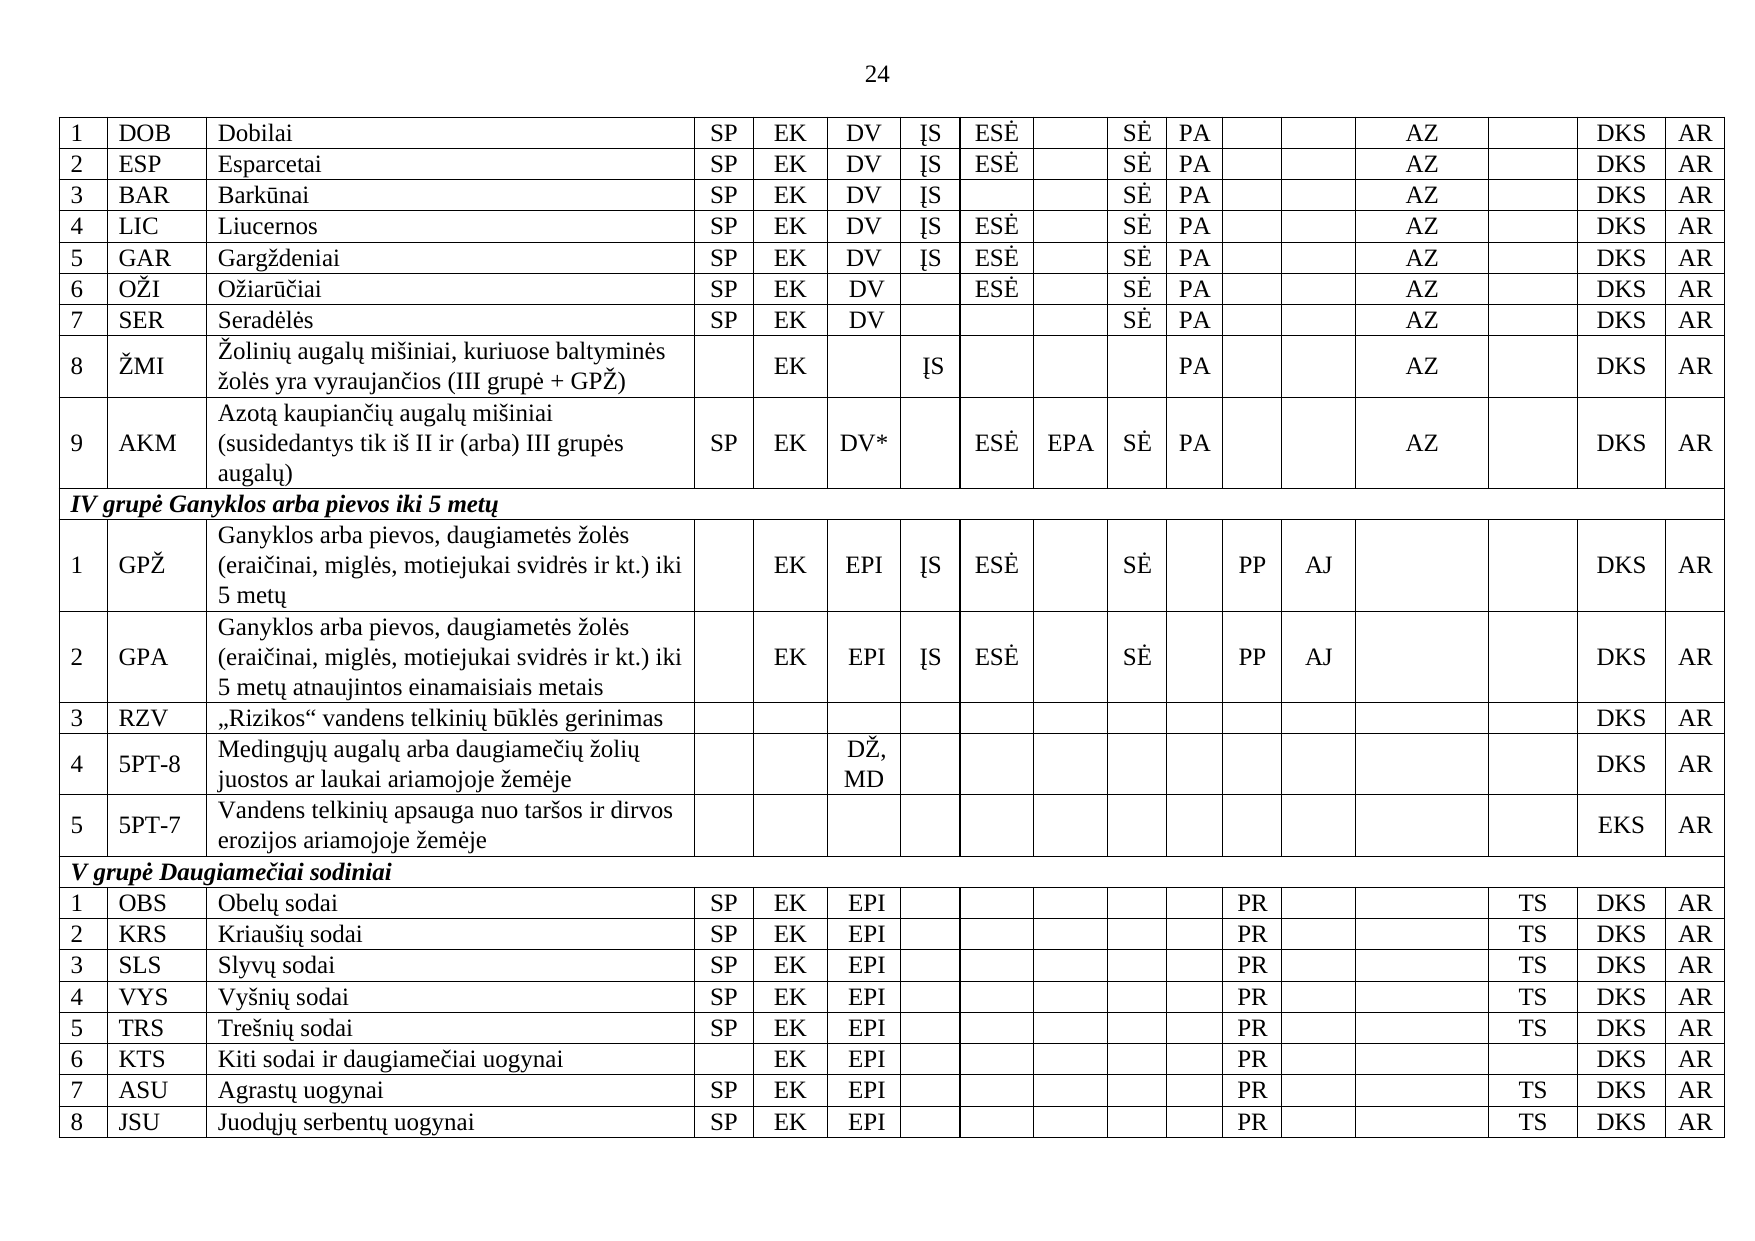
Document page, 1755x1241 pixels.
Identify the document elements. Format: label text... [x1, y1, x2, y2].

table_cell DKS [1578, 734, 1665, 794]
table_cell SĖ [1108, 612, 1166, 702]
table_cell PR [1223, 888, 1281, 918]
table_cell EPI [828, 1075, 900, 1106]
table_cell [1356, 888, 1488, 918]
table_cell AR [1666, 180, 1724, 210]
table_cell [1282, 149, 1355, 179]
table_cell DŽ,MD [828, 734, 900, 794]
table_cell EK [754, 118, 827, 148]
table_cell [1108, 982, 1166, 1012]
table_cell V grupė Daugiamečiai sodiniai [60, 857, 1724, 887]
table_cell BAR [108, 180, 206, 210]
table_cell [1223, 305, 1281, 335]
table_cell Ožiarūčiai [207, 274, 694, 304]
table_cell [901, 888, 959, 918]
table_cell EK [754, 180, 827, 210]
table_cell [1034, 982, 1107, 1012]
table_cell [1223, 180, 1281, 210]
table_cell TS [1489, 1107, 1577, 1137]
table_cell Juodųjų serbentų uogynai [207, 1107, 694, 1137]
table_cell [1108, 336, 1166, 397]
table_cell OBS [108, 888, 206, 918]
table_cell [1356, 950, 1488, 981]
table_cell [1034, 795, 1107, 856]
table_cell [1167, 1044, 1222, 1074]
table_cell 4 [60, 982, 107, 1012]
table_cell [901, 795, 959, 856]
table_cell DKS [1578, 243, 1665, 273]
table_cell AR [1666, 950, 1724, 981]
table_cell [754, 795, 827, 856]
table_cell [1282, 919, 1355, 949]
table_cell SP [695, 950, 753, 981]
table_cell [1223, 243, 1281, 273]
table_cell AR [1666, 888, 1724, 918]
table_cell [1489, 703, 1577, 733]
table_cell [1489, 274, 1577, 304]
table_cell Vyšnių sodai [207, 982, 694, 1012]
table_cell ASU [108, 1075, 206, 1106]
table_cell AR [1666, 274, 1724, 304]
table_cell [1489, 520, 1577, 611]
table_cell [1282, 888, 1355, 918]
table_cell [695, 520, 753, 611]
table_cell [1489, 398, 1577, 488]
table_cell [828, 795, 900, 856]
table_cell SP [695, 211, 753, 242]
table_cell [1223, 274, 1281, 304]
table_cell ESĖ [961, 612, 1033, 702]
table_cell GPA [108, 612, 206, 702]
table_cell SP [695, 149, 753, 179]
table_cell TS [1489, 919, 1577, 949]
table_cell [1034, 1075, 1107, 1106]
table_cell SP [695, 274, 753, 304]
table_cell [1489, 1044, 1577, 1074]
table_cell [901, 305, 959, 335]
table_cell DV [828, 211, 900, 242]
table_cell ESĖ [961, 243, 1033, 273]
table_cell SĖ [1108, 118, 1166, 148]
table_cell PR [1223, 1107, 1281, 1137]
table_cell Slyvų sodai [207, 950, 694, 981]
table_cell EK [754, 919, 827, 949]
table_cell AZ [1356, 336, 1488, 397]
table_cell ESĖ [961, 211, 1033, 242]
table_cell AR [1666, 919, 1724, 949]
table_cell EPI [828, 982, 900, 1012]
table_cell [1167, 888, 1222, 918]
table_cell ĮS [901, 520, 959, 611]
table_cell PA [1167, 118, 1222, 148]
table_cell Azotą kaupiančių augalų mišiniai (susidedantys tik iš II ir (arba) III grupės augalų) [207, 398, 694, 488]
table_cell [901, 1107, 959, 1137]
table_cell DKS [1578, 118, 1665, 148]
table_cell LIC [108, 211, 206, 242]
table_cell [1282, 950, 1355, 981]
table_cell [695, 734, 753, 794]
table_cell PR [1223, 950, 1281, 981]
table_cell [1489, 118, 1577, 148]
table_cell AKM [108, 398, 206, 488]
table_cell AZ [1356, 274, 1488, 304]
table_cell [1489, 211, 1577, 242]
table_cell [1108, 703, 1166, 733]
table_cell PA [1167, 180, 1222, 210]
table_cell PA [1167, 305, 1222, 335]
table_cell EPI [828, 919, 900, 949]
table_cell Trešnių sodai [207, 1013, 694, 1043]
table_cell Barkūnai [207, 180, 694, 210]
table_cell ĮS [901, 243, 959, 273]
table_cell JSU [108, 1107, 206, 1137]
table_cell [1223, 398, 1281, 488]
table_cell [1108, 1107, 1166, 1137]
table_cell [961, 180, 1033, 210]
table_cell EK [754, 305, 827, 335]
table_cell Agrastų uogynai [207, 1075, 694, 1106]
table_cell [828, 336, 900, 397]
table_cell AR [1666, 734, 1724, 794]
table_cell RZV [108, 703, 206, 733]
table_cell EPI [828, 950, 900, 981]
table_cell DKS [1578, 1107, 1665, 1137]
table_cell [1108, 734, 1166, 794]
table_cell [828, 703, 900, 733]
table_cell DKS [1578, 1075, 1665, 1106]
table_cell [1167, 950, 1222, 981]
table_cell EK [754, 520, 827, 611]
table_cell EK [754, 1107, 827, 1137]
table_cell AJ [1282, 612, 1355, 702]
table_cell [1282, 305, 1355, 335]
table_cell [1282, 398, 1355, 488]
table_cell Gargždeniai [207, 243, 694, 273]
table_cell AZ [1356, 149, 1488, 179]
table_cell [1282, 336, 1355, 397]
table_cell EK [754, 612, 827, 702]
table_cell 7 [60, 305, 107, 335]
table_cell [1034, 274, 1107, 304]
table_cell ĮS [901, 211, 959, 242]
table_cell SĖ [1108, 305, 1166, 335]
table_cell SP [695, 1107, 753, 1137]
table_cell ĮS [901, 612, 959, 702]
table_cell EPI [828, 1013, 900, 1043]
table_cell [1489, 149, 1577, 179]
table_cell EK [754, 211, 827, 242]
table_cell DV [828, 305, 900, 335]
table_cell 5 [60, 243, 107, 273]
table_cell EPI [828, 888, 900, 918]
table_cell [1167, 520, 1222, 611]
table_cell [1489, 795, 1577, 856]
table_cell 8 [60, 1107, 107, 1137]
table_cell AR [1666, 211, 1724, 242]
table_cell DKS [1578, 305, 1665, 335]
table_cell [1282, 1013, 1355, 1043]
table_cell AJ [1282, 520, 1355, 611]
table_cell EK [754, 1075, 827, 1106]
table_cell [1034, 734, 1107, 794]
table_cell SĖ [1108, 398, 1166, 488]
table_cell [1282, 243, 1355, 273]
table_cell ŽMI [108, 336, 206, 397]
table_cell [1356, 703, 1488, 733]
table_cell ESĖ [961, 520, 1033, 611]
table_cell SĖ [1108, 520, 1166, 611]
table_cell [1282, 734, 1355, 794]
table_cell GAR [108, 243, 206, 273]
table_cell Liucernos [207, 211, 694, 242]
table_cell [1034, 149, 1107, 179]
table_cell Obelų sodai [207, 888, 694, 918]
table_cell „Rizikos“ vandens telkinių būklės gerinimas [207, 703, 694, 733]
table_cell DKS [1578, 982, 1665, 1012]
table_cell DV [828, 243, 900, 273]
table_cell EK [754, 274, 827, 304]
table_cell Ganyklos arba pievos, daugiametės žolės (eraičinai, miglės, motiejukai svidrės ir kt.) iki 5 metų [207, 520, 694, 611]
table_cell [1282, 1107, 1355, 1137]
table_cell DKS [1578, 950, 1665, 981]
table_cell [901, 398, 959, 488]
table_cell ĮS [901, 336, 959, 397]
table_cell EK [754, 1044, 827, 1074]
table_cell DV [828, 149, 900, 179]
table_cell [1282, 703, 1355, 733]
table_cell DKS [1578, 398, 1665, 488]
table_cell DKS [1578, 336, 1665, 397]
table_cell [1223, 118, 1281, 148]
table_cell [1034, 888, 1107, 918]
table_cell AR [1666, 118, 1724, 148]
table_cell EK [754, 336, 827, 397]
table_cell AR [1666, 982, 1724, 1012]
table_cell TS [1489, 1075, 1577, 1106]
table_cell PR [1223, 1013, 1281, 1043]
table_cell DV [828, 180, 900, 210]
table_cell [1034, 211, 1107, 242]
table_cell [1489, 243, 1577, 273]
table_cell [1034, 703, 1107, 733]
table_cell 4 [60, 734, 107, 794]
table_cell [961, 734, 1033, 794]
table_cell PP [1223, 520, 1281, 611]
table_cell [1356, 734, 1488, 794]
table_cell EK [754, 149, 827, 179]
table_cell [1034, 612, 1107, 702]
table_cell [961, 982, 1033, 1012]
table_cell [1223, 149, 1281, 179]
table_cell 9 [60, 398, 107, 488]
table_cell [754, 703, 827, 733]
table_cell GPŽ [108, 520, 206, 611]
table_cell [1167, 612, 1222, 702]
table_cell [695, 336, 753, 397]
table_cell AZ [1356, 243, 1488, 273]
table_cell ESĖ [961, 149, 1033, 179]
table_cell AR [1666, 520, 1724, 611]
table_cell 5 [60, 795, 107, 856]
table_cell DKS [1578, 1013, 1665, 1043]
table_cell PA [1167, 243, 1222, 273]
table_cell [961, 336, 1033, 397]
table_cell Žolinių augalų mišiniai, kuriuose baltyminės žolės yra vyraujančios (III grupė + GPŽ) [207, 336, 694, 397]
table_cell [901, 950, 959, 981]
table_cell [961, 795, 1033, 856]
table_cell 1 [60, 118, 107, 148]
table_cell ĮS [901, 180, 959, 210]
table_cell KTS [108, 1044, 206, 1074]
table_cell PA [1167, 336, 1222, 397]
table_cell PR [1223, 1075, 1281, 1106]
table_cell [1167, 919, 1222, 949]
table_cell [1223, 795, 1281, 856]
table_cell SĖ [1108, 180, 1166, 210]
table_cell [1282, 795, 1355, 856]
table_cell [961, 1013, 1033, 1043]
table_cell DKS [1578, 612, 1665, 702]
table_cell AR [1666, 243, 1724, 273]
table_cell PA [1167, 274, 1222, 304]
table_cell SLS [108, 950, 206, 981]
table_cell [1034, 118, 1107, 148]
table_cell TRS [108, 1013, 206, 1043]
table_cell 8 [60, 336, 107, 397]
table_cell AZ [1356, 398, 1488, 488]
table_cell TS [1489, 1013, 1577, 1043]
table_cell [1034, 1044, 1107, 1074]
table_cell [1356, 919, 1488, 949]
table_cell PR [1223, 1044, 1281, 1074]
table_cell ESĖ [961, 274, 1033, 304]
table_cell [695, 703, 753, 733]
table_cell [1489, 305, 1577, 335]
table_cell [1167, 703, 1222, 733]
table_cell [1108, 950, 1166, 981]
table_cell [1489, 180, 1577, 210]
table_cell 5PT-7 [108, 795, 206, 856]
table_cell AZ [1356, 180, 1488, 210]
table_cell [1034, 305, 1107, 335]
table_cell [1223, 336, 1281, 397]
table_cell AZ [1356, 305, 1488, 335]
table_cell 5 [60, 1013, 107, 1043]
table_cell TS [1489, 888, 1577, 918]
table_cell 1 [60, 520, 107, 611]
table_cell [1034, 520, 1107, 611]
table_cell [961, 950, 1033, 981]
table_cell DV [828, 274, 900, 304]
table_cell [1108, 795, 1166, 856]
table_cell [901, 703, 959, 733]
table_cell [1034, 180, 1107, 210]
table_cell [1167, 795, 1222, 856]
table_cell ESĖ [961, 398, 1033, 488]
table_cell ĮS [901, 149, 959, 179]
table_cell SĖ [1108, 243, 1166, 273]
table_cell [901, 1075, 959, 1106]
table_cell AR [1666, 305, 1724, 335]
table_cell [961, 888, 1033, 918]
table_cell 3 [60, 950, 107, 981]
table_cell TS [1489, 982, 1577, 1012]
table_cell DKS [1578, 149, 1665, 179]
table_cell AR [1666, 612, 1724, 702]
table_cell SER [108, 305, 206, 335]
table_cell AR [1666, 795, 1724, 856]
table_cell SP [695, 1013, 753, 1043]
table_cell EK [754, 398, 827, 488]
table_cell [1282, 118, 1355, 148]
table_cell SP [695, 118, 753, 148]
table_cell AZ [1356, 211, 1488, 242]
table_cell [1489, 612, 1577, 702]
table_cell [1034, 1013, 1107, 1043]
table_cell [1282, 1044, 1355, 1074]
table_cell [1108, 1044, 1166, 1074]
table_cell EPA [1034, 398, 1107, 488]
table_cell KRS [108, 919, 206, 949]
table_cell IV grupė Ganyklos arba pievos iki 5 metų [60, 489, 1724, 519]
table_cell AR [1666, 1044, 1724, 1074]
table_cell [1108, 888, 1166, 918]
table_cell PA [1167, 211, 1222, 242]
table_cell EK [754, 243, 827, 273]
table_cell [695, 612, 753, 702]
table_cell DKS [1578, 1044, 1665, 1074]
table_cell Vandens telkinių apsauga nuo taršos ir dirvos erozijos ariamojoje žemėje [207, 795, 694, 856]
table_cell Esparcetai [207, 149, 694, 179]
table_cell SP [695, 888, 753, 918]
table_cell 6 [60, 1044, 107, 1074]
table_cell [1356, 982, 1488, 1012]
table_cell DKS [1578, 211, 1665, 242]
table_cell [1282, 1075, 1355, 1106]
table_cell SP [695, 982, 753, 1012]
table_cell EK [754, 1013, 827, 1043]
table_cell EK [754, 982, 827, 1012]
table_cell [1167, 1075, 1222, 1106]
table_cell [1223, 211, 1281, 242]
table_cell 5PT-8 [108, 734, 206, 794]
table_cell [1282, 211, 1355, 242]
table_cell PR [1223, 982, 1281, 1012]
table_cell PP [1223, 612, 1281, 702]
table_cell SĖ [1108, 211, 1166, 242]
table_cell AR [1666, 336, 1724, 397]
table_cell Medingųjų augalų arba daugiamečių žolių juostos ar laukai ariamojoje žemėje [207, 734, 694, 794]
table_cell EPI [828, 1044, 900, 1074]
table_cell 2 [60, 612, 107, 702]
table_cell [1034, 1107, 1107, 1137]
table_cell DV [828, 118, 900, 148]
table_cell DOB [108, 118, 206, 148]
table_cell [1167, 734, 1222, 794]
table_cell SP [695, 243, 753, 273]
table_cell DV* [828, 398, 900, 488]
table_cell OŽI [108, 274, 206, 304]
table_cell [1356, 612, 1488, 702]
table_cell [1282, 180, 1355, 210]
table_cell SĖ [1108, 149, 1166, 179]
table_cell [961, 1107, 1033, 1137]
table_cell DKS [1578, 274, 1665, 304]
table_cell DKS [1578, 520, 1665, 611]
table_cell [961, 919, 1033, 949]
table_cell [1489, 734, 1577, 794]
table_cell AR [1666, 1075, 1724, 1106]
table_cell [1167, 1107, 1222, 1137]
table_cell EPI [828, 1107, 900, 1137]
table_cell [695, 795, 753, 856]
table_cell EK [754, 950, 827, 981]
table_cell 1 [60, 888, 107, 918]
table_cell [1356, 520, 1488, 611]
table_cell [1223, 734, 1281, 794]
table_cell AR [1666, 149, 1724, 179]
table_cell PR [1223, 919, 1281, 949]
table_cell [1034, 950, 1107, 981]
table_cell VYS [108, 982, 206, 1012]
table_cell [1034, 919, 1107, 949]
table_cell [901, 919, 959, 949]
table_cell DKS [1578, 703, 1665, 733]
table_cell DKS [1578, 888, 1665, 918]
table_cell SP [695, 180, 753, 210]
table_cell ESP [108, 149, 206, 179]
table_cell AR [1666, 1107, 1724, 1137]
table_cell [901, 1044, 959, 1074]
table_cell [1282, 274, 1355, 304]
table_cell 2 [60, 149, 107, 179]
table_cell [754, 734, 827, 794]
table_cell PA [1167, 149, 1222, 179]
table_cell Kriaušių sodai [207, 919, 694, 949]
table_cell [1489, 336, 1577, 397]
table_cell AZ [1356, 118, 1488, 148]
table_cell EPI [828, 612, 900, 702]
table_cell EK [754, 888, 827, 918]
table_cell [901, 1013, 959, 1043]
table_cell [1282, 982, 1355, 1012]
table_cell [901, 734, 959, 794]
table_cell DKS [1578, 919, 1665, 949]
table_cell TS [1489, 950, 1577, 981]
table_cell [961, 305, 1033, 335]
table_cell 4 [60, 211, 107, 242]
table_cell [1356, 1075, 1488, 1106]
table_cell [1108, 1013, 1166, 1043]
table_cell AR [1666, 398, 1724, 488]
table_cell [1356, 1044, 1488, 1074]
table_cell SP [695, 919, 753, 949]
table_cell [1034, 336, 1107, 397]
table_cell EPI [828, 520, 900, 611]
table_cell ĮS [901, 118, 959, 148]
table_cell [961, 703, 1033, 733]
table_cell [695, 1044, 753, 1074]
table_cell AR [1666, 703, 1724, 733]
table_cell [1223, 703, 1281, 733]
table_cell SP [695, 305, 753, 335]
table_cell [1034, 243, 1107, 273]
table_cell [1356, 1013, 1488, 1043]
table_cell ESĖ [961, 118, 1033, 148]
table_cell [1167, 982, 1222, 1012]
table_cell [961, 1044, 1033, 1074]
table_cell AR [1666, 1013, 1724, 1043]
table_cell 3 [60, 180, 107, 210]
table_cell [1356, 1107, 1488, 1137]
table_cell [901, 982, 959, 1012]
table_cell [1108, 919, 1166, 949]
table_cell Dobilai [207, 118, 694, 148]
table_cell DKS [1578, 180, 1665, 210]
table_cell [1167, 1013, 1222, 1043]
table_cell SP [695, 398, 753, 488]
table_cell 7 [60, 1075, 107, 1106]
table_cell [1108, 1075, 1166, 1106]
table_cell [901, 274, 959, 304]
table_cell 6 [60, 274, 107, 304]
table_cell SĖ [1108, 274, 1166, 304]
table_cell 2 [60, 919, 107, 949]
table_cell SP [695, 1075, 753, 1106]
table_cell Seradėlės [207, 305, 694, 335]
table_cell EKS [1578, 795, 1665, 856]
table_cell 3 [60, 703, 107, 733]
table_cell Kiti sodai ir daugiamečiai uogynai [207, 1044, 694, 1074]
table_cell [1356, 795, 1488, 856]
table_cell Ganyklos arba pievos, daugiametės žolės (eraičinai, miglės, motiejukai svidrės ir kt.) iki 5 metų atnaujintos einamaisiais metais [207, 612, 694, 702]
table_cell [961, 1075, 1033, 1106]
table_cell PA [1167, 398, 1222, 488]
